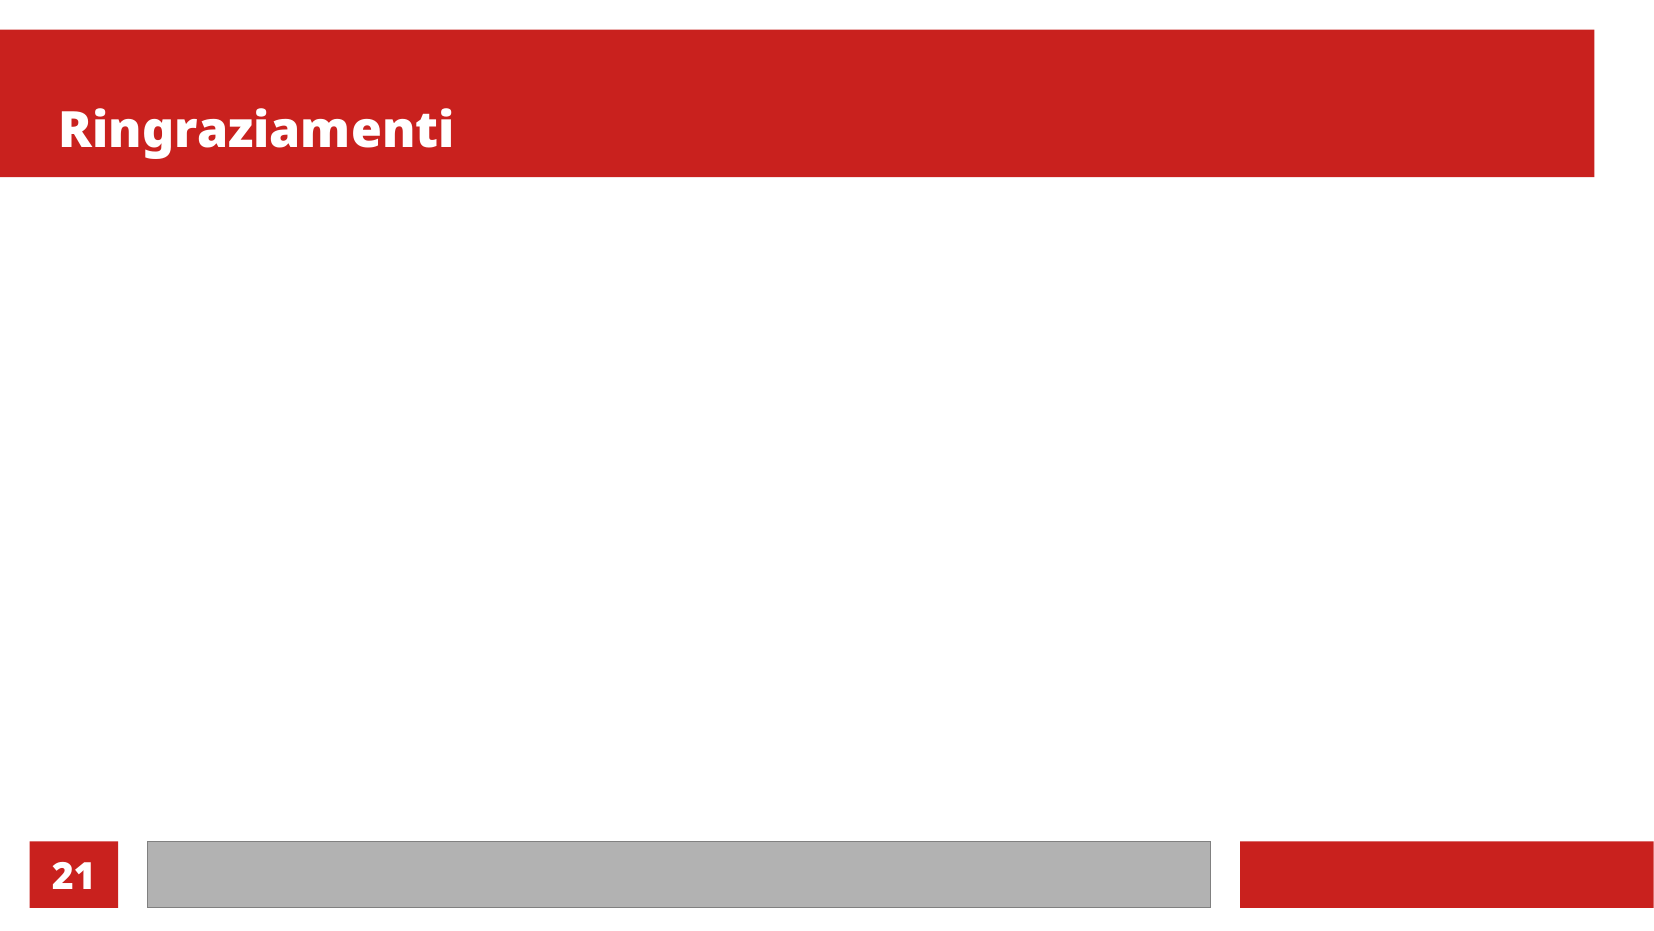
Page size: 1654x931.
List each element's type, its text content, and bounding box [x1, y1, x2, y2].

title Ringraziamenti [59, 44, 1595, 163]
